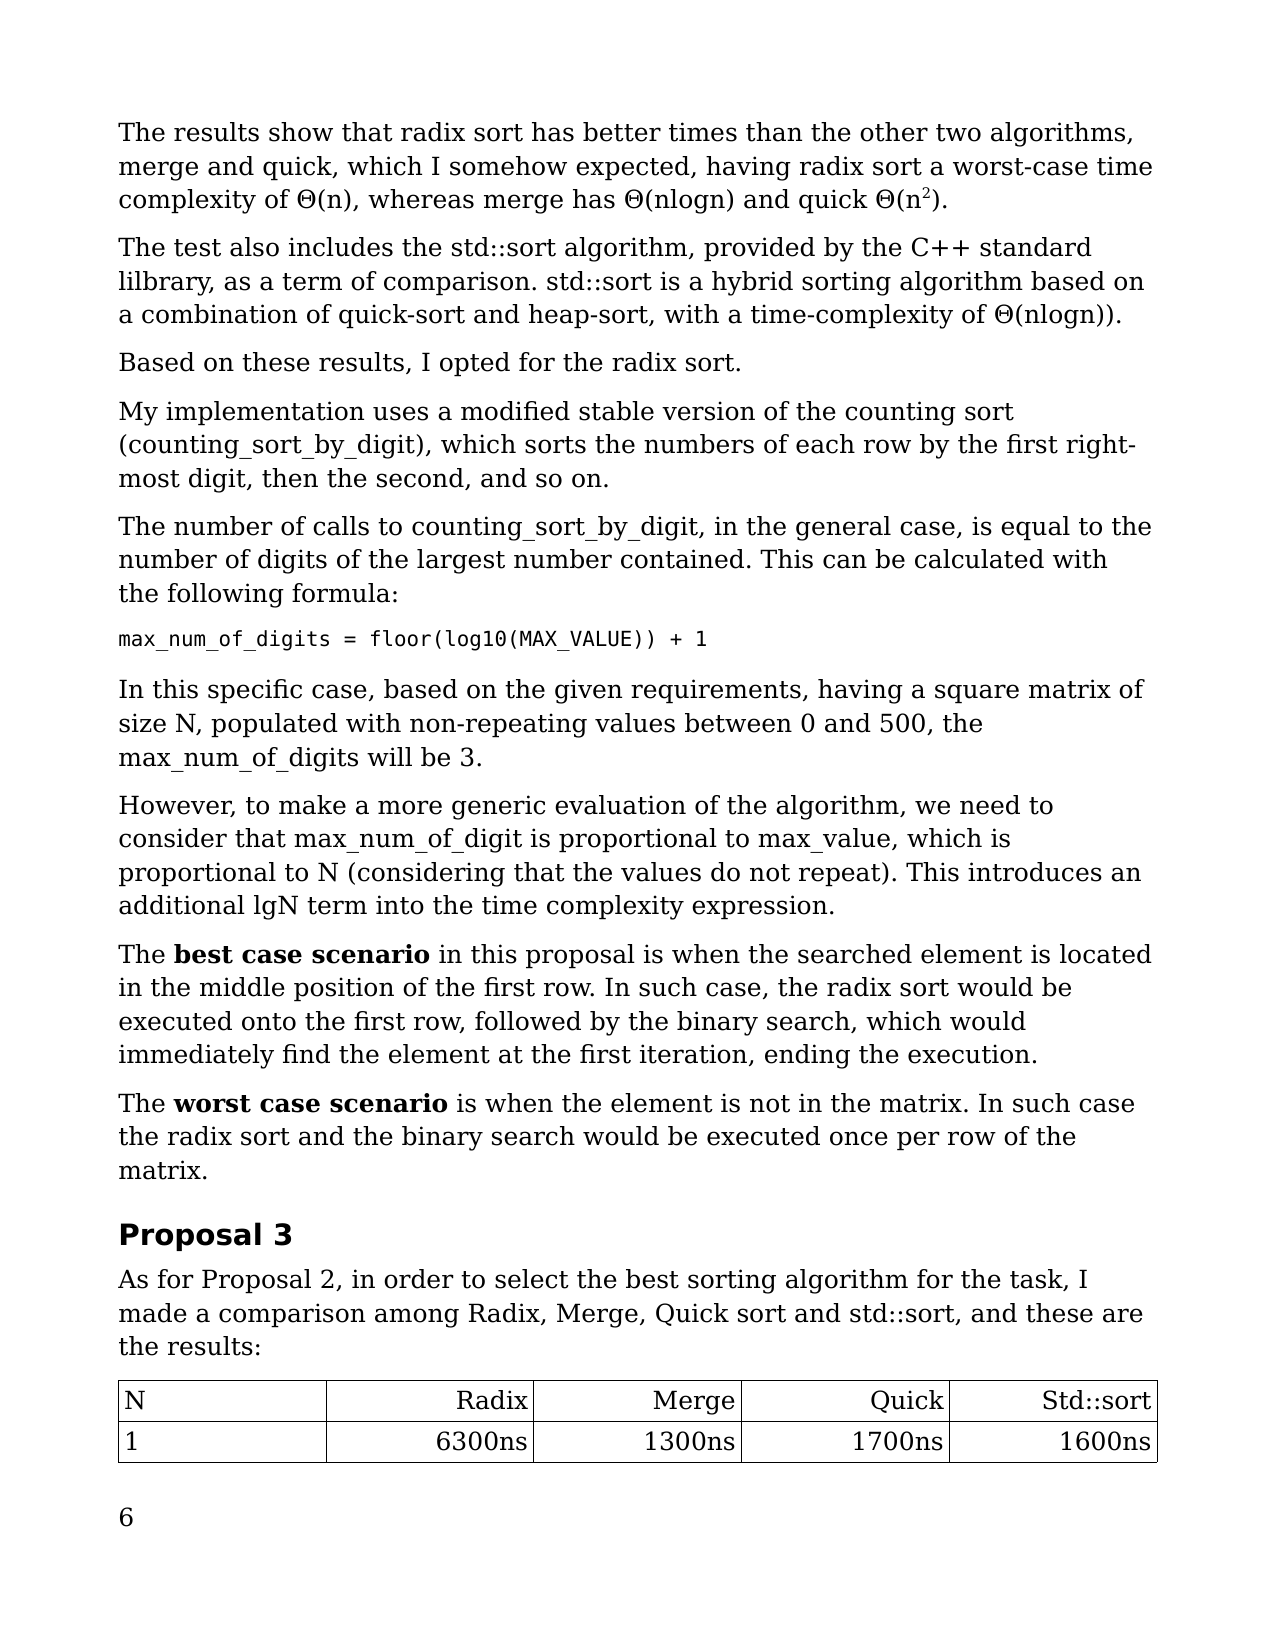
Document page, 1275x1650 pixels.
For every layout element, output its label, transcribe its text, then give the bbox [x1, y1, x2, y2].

table_header Std::sort [950, 1381, 1157, 1421]
table_cell 1300ns [534, 1422, 741, 1462]
text The test also includes the std::sort algorithm, provided by the C++ standard lilbrary, as a term of comparison. std::sort is a hybrid sorting algorithm based on a combination of quick-sort and heap-sort, with a time-complexity of Θ(nlogn)). [118, 233, 1157, 329]
text However, to make a more generic evaluation of the algorithm, we need to consider that max_num_of_digit is proportional to max_value, which is proportional to N (considering that the values do not repeat). This introduces an additional lgN term into the time complexity expression. [118, 791, 1157, 921]
table_cell 1700ns [742, 1422, 949, 1462]
text The number of calls to counting_sort_by_digit, in the general case, is equal to the number of digits of the largest number contained. This can be calculated with the following formula: [118, 512, 1157, 608]
text The best case scenario in this proposal is when the searched element is located in the middle position of the first row. In such case, the radix sort would be executed onto the first row, followed by the binary search, which would immediately find the element at the first iteration, ending the execution. [118, 939, 1157, 1069]
text max_num_of_digits = floor(log10(MAX_VALUE)) + 1 [118, 627, 1157, 651]
text In this specific case, based on the given requirements, having a square matrix of size N, populated with non-repeating values between 0 and 500, the max_num_of_digits will be 3. [118, 676, 1157, 772]
table_cell 1600ns [950, 1422, 1157, 1462]
table_cell 1 [119, 1422, 326, 1462]
text The results show that radix sort has better times than the other two algorithms, merge and quick, which I somehow expected, having radix sort a worst-case time complexity of Θ(n), whereas merge has Θ(nlogn) and quick Θ(n2). [118, 118, 1157, 214]
text The worst case scenario is when the element is not in the matrix. In such case the radix sort and the binary search would be executed once per row of the matrix. [118, 1088, 1157, 1185]
table_header Quick [742, 1381, 949, 1421]
text Based on these results, I opted for the radix sort. [118, 348, 1157, 378]
text As for Proposal 2, in order to select the best sorting algorithm for the task, I made a comparison among Radix, Merge, Quick sort and std::sort, and these are the results: [118, 1265, 1157, 1361]
text My implementation uses a modified stable version of the counting sort (counting_sort_by_digit), which sorts the numbers of each row by the first right-most digit, then the second, and so on. [118, 397, 1157, 493]
subtitle Proposal 3 [118, 1218, 1157, 1253]
table_cell 6300ns [327, 1422, 533, 1462]
table_header Radix [327, 1381, 533, 1421]
table_header Merge [534, 1381, 741, 1421]
table_header N [119, 1381, 326, 1421]
